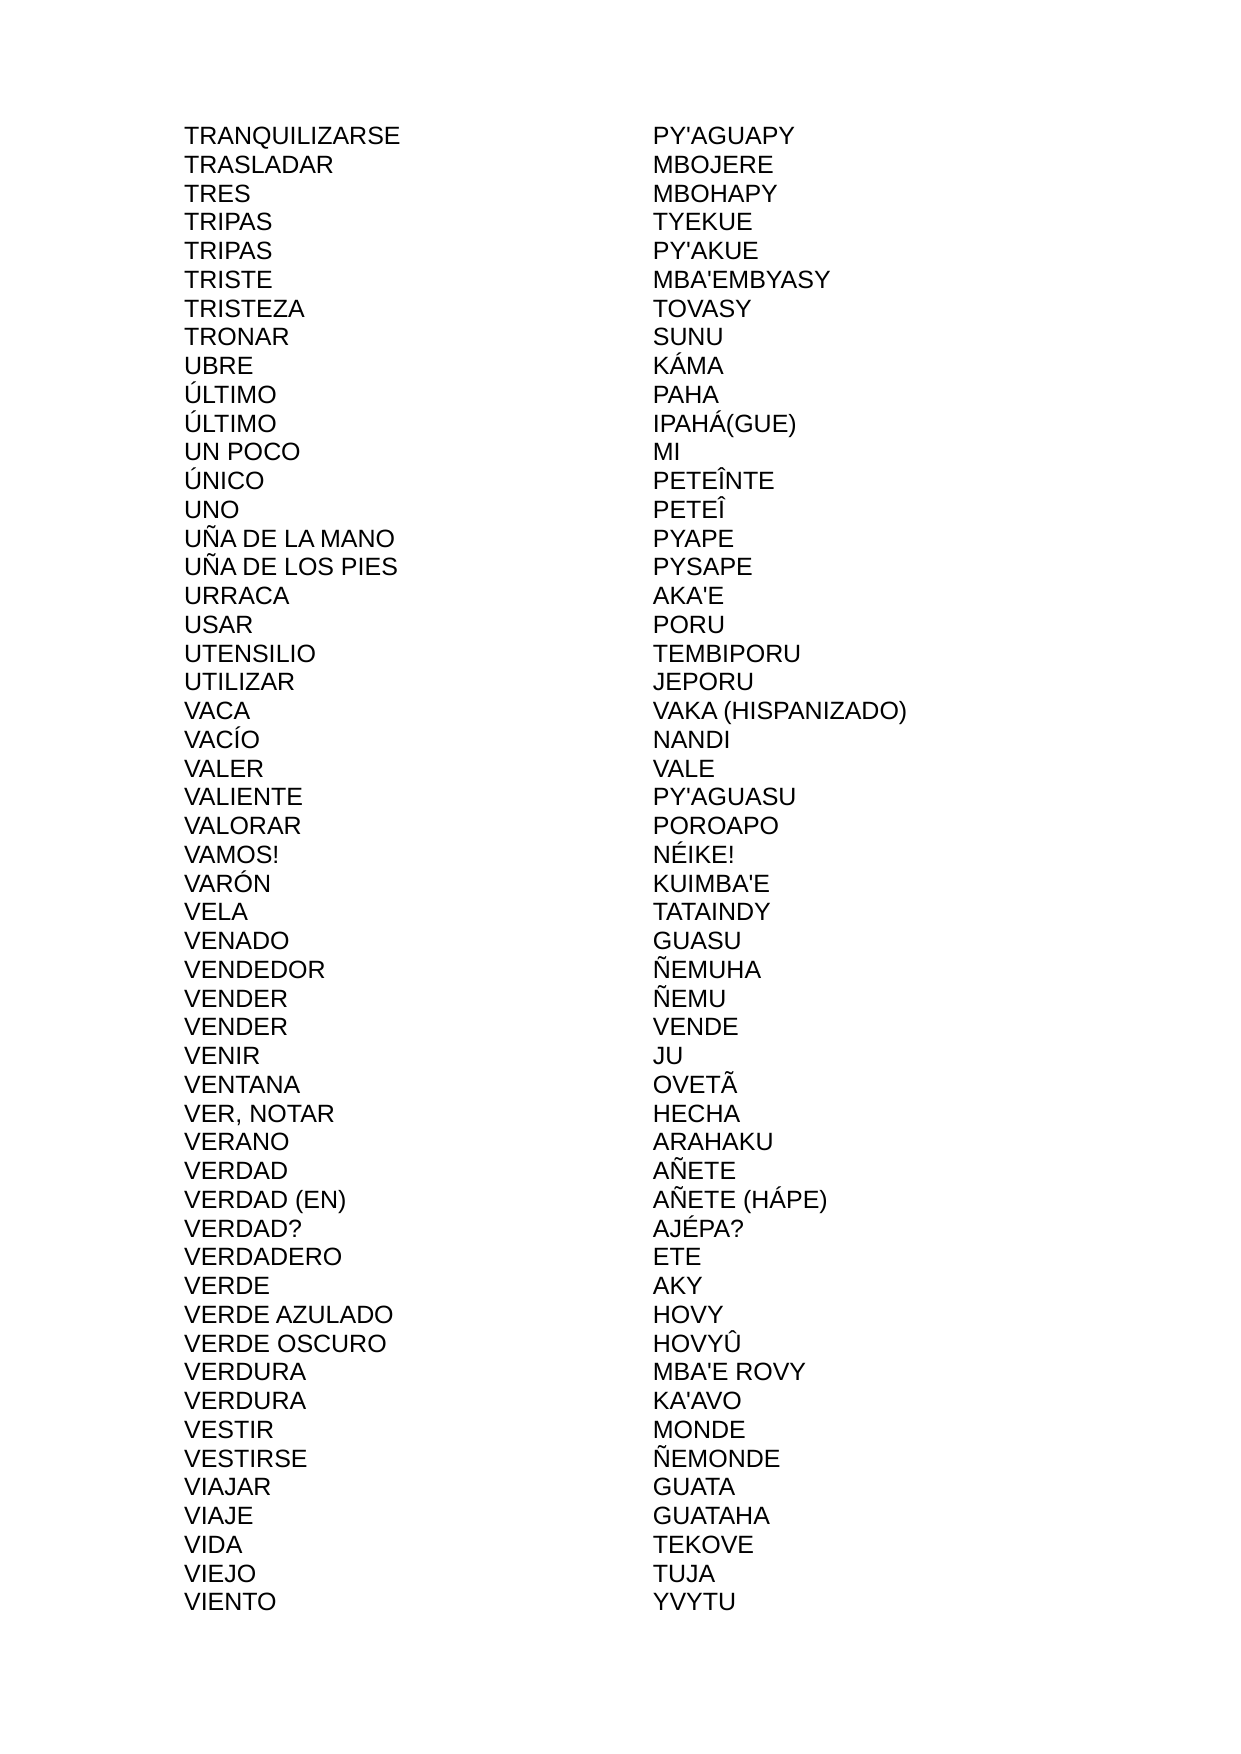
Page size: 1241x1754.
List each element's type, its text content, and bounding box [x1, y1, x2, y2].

table_cell PY'AGUAPY [653, 121, 1121, 150]
table_cell GUATA [653, 1472, 1121, 1501]
table_cell VENDE [653, 1012, 1121, 1041]
table_cell TEKOVE [653, 1530, 1121, 1558]
table_cell VACA [184, 696, 653, 725]
table_cell TRIPAS [184, 207, 653, 236]
table_cell TRIPAS [184, 236, 653, 265]
table_cell VALE [653, 754, 1121, 782]
table_cell HOVY [653, 1300, 1121, 1328]
table_cell TYEKUE [653, 207, 1121, 236]
table_cell TRANQUILIZARSE [184, 121, 653, 150]
table_cell GUATAHA [653, 1501, 1121, 1530]
table_cell MBA'E ROVY [653, 1357, 1121, 1386]
table_cell MBOHAPY [653, 179, 1121, 207]
table_cell UÑA DE LA MANO [184, 524, 653, 552]
table_cell VENDEDOR [184, 955, 653, 983]
table_cell ÑEMONDE [653, 1444, 1121, 1472]
table_cell NANDI [653, 725, 1121, 753]
table_cell VIAJAR [184, 1472, 653, 1501]
table_cell SUNU [653, 322, 1121, 351]
table_cell VERDE OSCURO [184, 1329, 653, 1357]
table_cell VERANO [184, 1127, 653, 1156]
table_cell USAR [184, 610, 653, 638]
table_cell ÚLTIMO [184, 380, 653, 408]
table_cell PETEÎNTE [653, 466, 1121, 495]
table_cell OVETÃ [653, 1070, 1121, 1098]
table_cell VACÍO [184, 725, 653, 753]
table_cell ETE [653, 1242, 1121, 1271]
table_cell AKY [653, 1271, 1121, 1300]
table_cell ÚNICO [184, 466, 653, 495]
table_cell MONDE [653, 1415, 1121, 1443]
table_cell UTILIZAR [184, 667, 653, 696]
table_cell VAMOS! [184, 840, 653, 868]
table_cell MI [653, 437, 1121, 466]
table_cell PAHA [653, 380, 1121, 408]
table_cell UÑA DE LOS PIES [184, 552, 653, 581]
table_header [84, 118, 149, 1619]
table_cell GUASU [653, 926, 1121, 955]
table_cell VAKA (HISPANIZADO) [653, 696, 1121, 725]
table_cell ÚLTIMO [184, 409, 653, 437]
table_cell ÑEMU [653, 984, 1121, 1012]
table_cell YVYTU [653, 1587, 1121, 1616]
table_cell PYSAPE [653, 552, 1121, 581]
table_cell VERDURA [184, 1357, 653, 1386]
table_cell PYAPE [653, 524, 1121, 552]
table_cell PY'AGUASU [653, 782, 1121, 811]
table_cell JEPORU [653, 667, 1121, 696]
table_cell VENTANA [184, 1070, 653, 1098]
table_cell TATAINDY [653, 897, 1121, 926]
table_cell TUJA [653, 1559, 1121, 1587]
table_cell VALORAR [184, 811, 653, 840]
table_cell MBOJERE [653, 150, 1121, 178]
table_cell TOVASY [653, 294, 1121, 322]
table_cell VENDER [184, 1012, 653, 1041]
table_cell TRES [184, 179, 653, 207]
table_cell HECHA [653, 1099, 1121, 1127]
table_cell VALER [184, 754, 653, 782]
table_cell NÉIKE! [653, 840, 1121, 868]
table_cell VIEJO [184, 1559, 653, 1587]
table_cell VER, NOTAR [184, 1099, 653, 1127]
table_cell AKA'E [653, 581, 1121, 610]
table_cell VERDE AZULADO [184, 1300, 653, 1328]
table_cell VERDADERO [184, 1242, 653, 1271]
table_cell VIENTO [184, 1587, 653, 1616]
table_cell VARÓN [184, 869, 653, 897]
table_cell PETEÎ [653, 495, 1121, 523]
table_cell AÑETE [653, 1156, 1121, 1185]
table_cell VELA [184, 897, 653, 926]
table_cell VESTIRSE [184, 1444, 653, 1472]
table_cell UBRE [184, 351, 653, 380]
table_cell AJÉPA? [653, 1214, 1121, 1242]
table_cell TEMBIPORU [653, 639, 1121, 667]
table_cell UN POCO [184, 437, 653, 466]
table_cell VERDURA [184, 1386, 653, 1415]
table_cell POROAPO [653, 811, 1121, 840]
table_cell JU [653, 1041, 1121, 1070]
table_cell ARAHAKU [653, 1127, 1121, 1156]
table_cell VIAJE [184, 1501, 653, 1530]
table_cell VERDAD (EN) [184, 1185, 653, 1213]
table_cell PORU [653, 610, 1121, 638]
table_cell TRASLADAR [184, 150, 653, 178]
table_cell IPAHÁ(GUE) [653, 409, 1121, 437]
table_cell HOVYÛ [653, 1329, 1121, 1357]
table_cell VIDA [184, 1530, 653, 1558]
table_cell AÑETE (HÁPE) [653, 1185, 1121, 1213]
table_cell VALIENTE [184, 782, 653, 811]
table_cell UNO [184, 495, 653, 523]
table_cell PY'AKUE [653, 236, 1121, 265]
table_cell KA'AVO [653, 1386, 1121, 1415]
table_cell TRONAR [184, 322, 653, 351]
table_cell KÁMA [653, 351, 1121, 380]
table_cell VESTIR [184, 1415, 653, 1443]
table_cell TRISTEZA [184, 294, 653, 322]
table_cell VERDAD [184, 1156, 653, 1185]
table_cell URRACA [184, 581, 653, 610]
table_cell VERDAD? [184, 1214, 653, 1242]
table_cell VENIR [184, 1041, 653, 1070]
table_cell ÑEMUHA [653, 955, 1121, 983]
table_cell VENDER [184, 984, 653, 1012]
table_cell VERDE [184, 1271, 653, 1300]
table_cell TRISTE [184, 265, 653, 293]
table_cell KUIMBA'E [653, 869, 1121, 897]
table_cell UTENSILIO [184, 639, 653, 667]
table_header [149, 118, 1156, 1619]
table_cell VENADO [184, 926, 653, 955]
table_cell MBA'EMBYASY [653, 265, 1121, 293]
